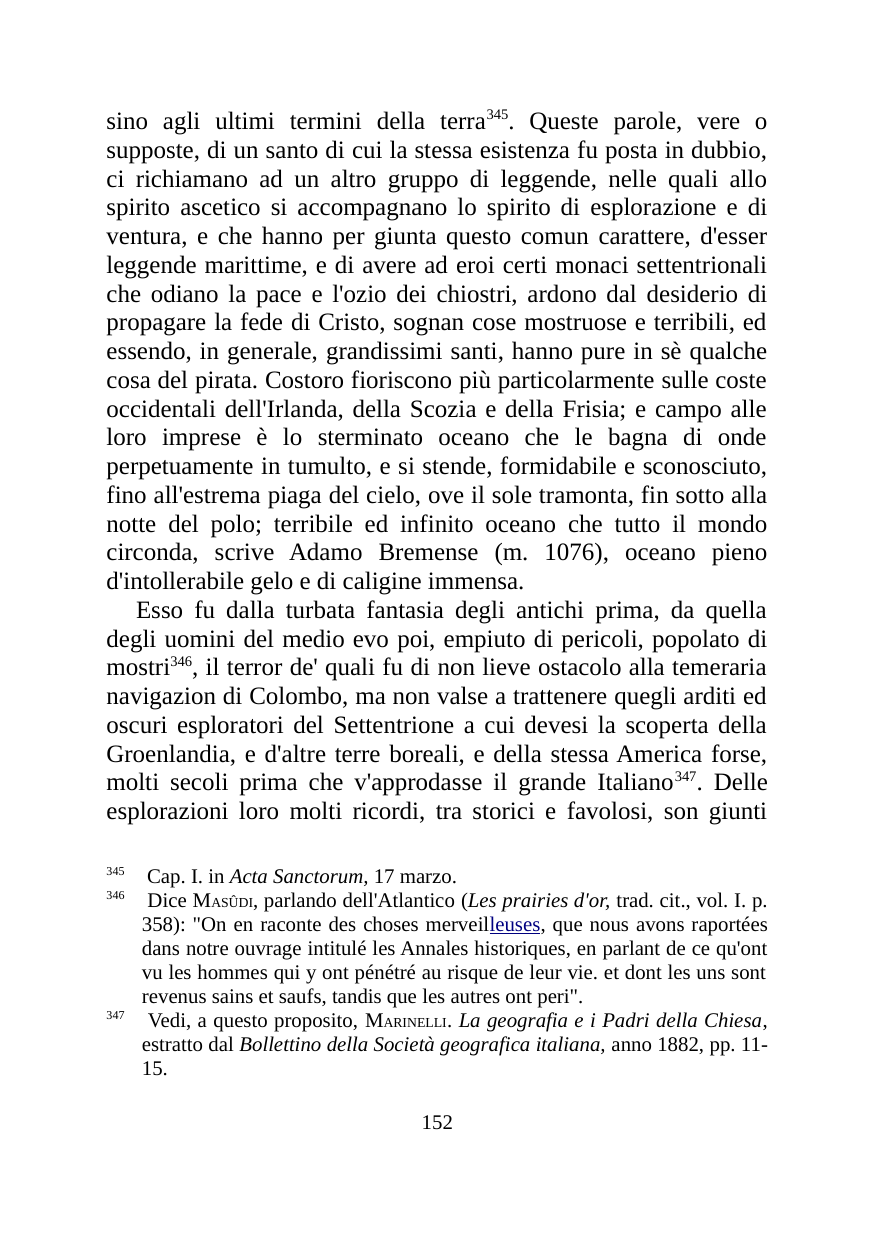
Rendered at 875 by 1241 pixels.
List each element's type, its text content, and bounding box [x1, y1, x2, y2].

text Cap. I. in Acta Sanctorum, 17 marzo. [106, 864, 768, 888]
text Dice Masûdi, parlando dell'Atlantico (Les prairies d'or, trad. cit., vol. I. p. 358): "On en raconte des choses merveilleuses, que nous avons raportées dans notre ouvrage intitulé les Annales historiques, en parlant de ce qu'ont vu les hommes qui y ont pénétré au risque de leur vie. et dont les uns sont revenus sains et saufs, tandis que les autres ont peri". [106, 888, 768, 1008]
text sino agli ultimi termini della terra. Queste parole, vere o supposte, di un santo di cui la stessa esistenza fu posta in dubbio, ci richiamano ad un altro gruppo di leggende, nelle quali allo spirito ascetico si accompagnano lo spirito di esplorazione e di ventura, e che hanno per giunta questo comun carattere, d'esser leggende marittime, e di avere ad eroi certi monaci settentrionali che odiano la pace e l'ozio dei chiostri, ardono dal desiderio di propagare la fede di Cristo, sognan cose mostruose e terribili, ed essendo, in generale, grandissimi santi, hanno pure in sè qualche cosa del pirata. Costoro fioriscono più particolarmente sulle coste occidentali dell'Irlanda, della Scozia e della Frisia; e campo alle loro imprese è lo sterminato oceano che le bagna di onde perpetuamente in tumulto, e si stende, formidabile e sconosciuto, fino all'estrema piaga del cielo, ove il sole tramonta, fin sotto alla notte del polo; terribile ed infinito oceano che tutto il mondo circonda, scrive Adamo Bremense (m. 1076), oceano pieno d'intollerabile gelo e di caligine immensa. [106, 106, 768, 595]
text Vedi, a questo proposito, Marinelli. La geografia e i Padri della Chiesa, estratto dal Bollettino della Società geografica italiana, anno 1882, pp. 11-15. [106, 1008, 768, 1080]
text Esso fu dalla turbata fantasia degli antichi prima, da quella degli uomini del medio evo poi, empiuto di pericoli, popolato di mostri, il terror de' quali fu di non lieve ostacolo alla temeraria navigazion di Colombo, ma non valse a trattenere quegli arditi ed oscuri esploratori del Settentrione a cui devesi la scoperta della Groenlandia, e d'altre terre boreali, e della stessa America forse, molti secoli prima che v'approdasse il grande Italiano. Delle esplorazioni loro molti ricordi, tra storici e favolosi, son giunti [106, 595, 768, 825]
